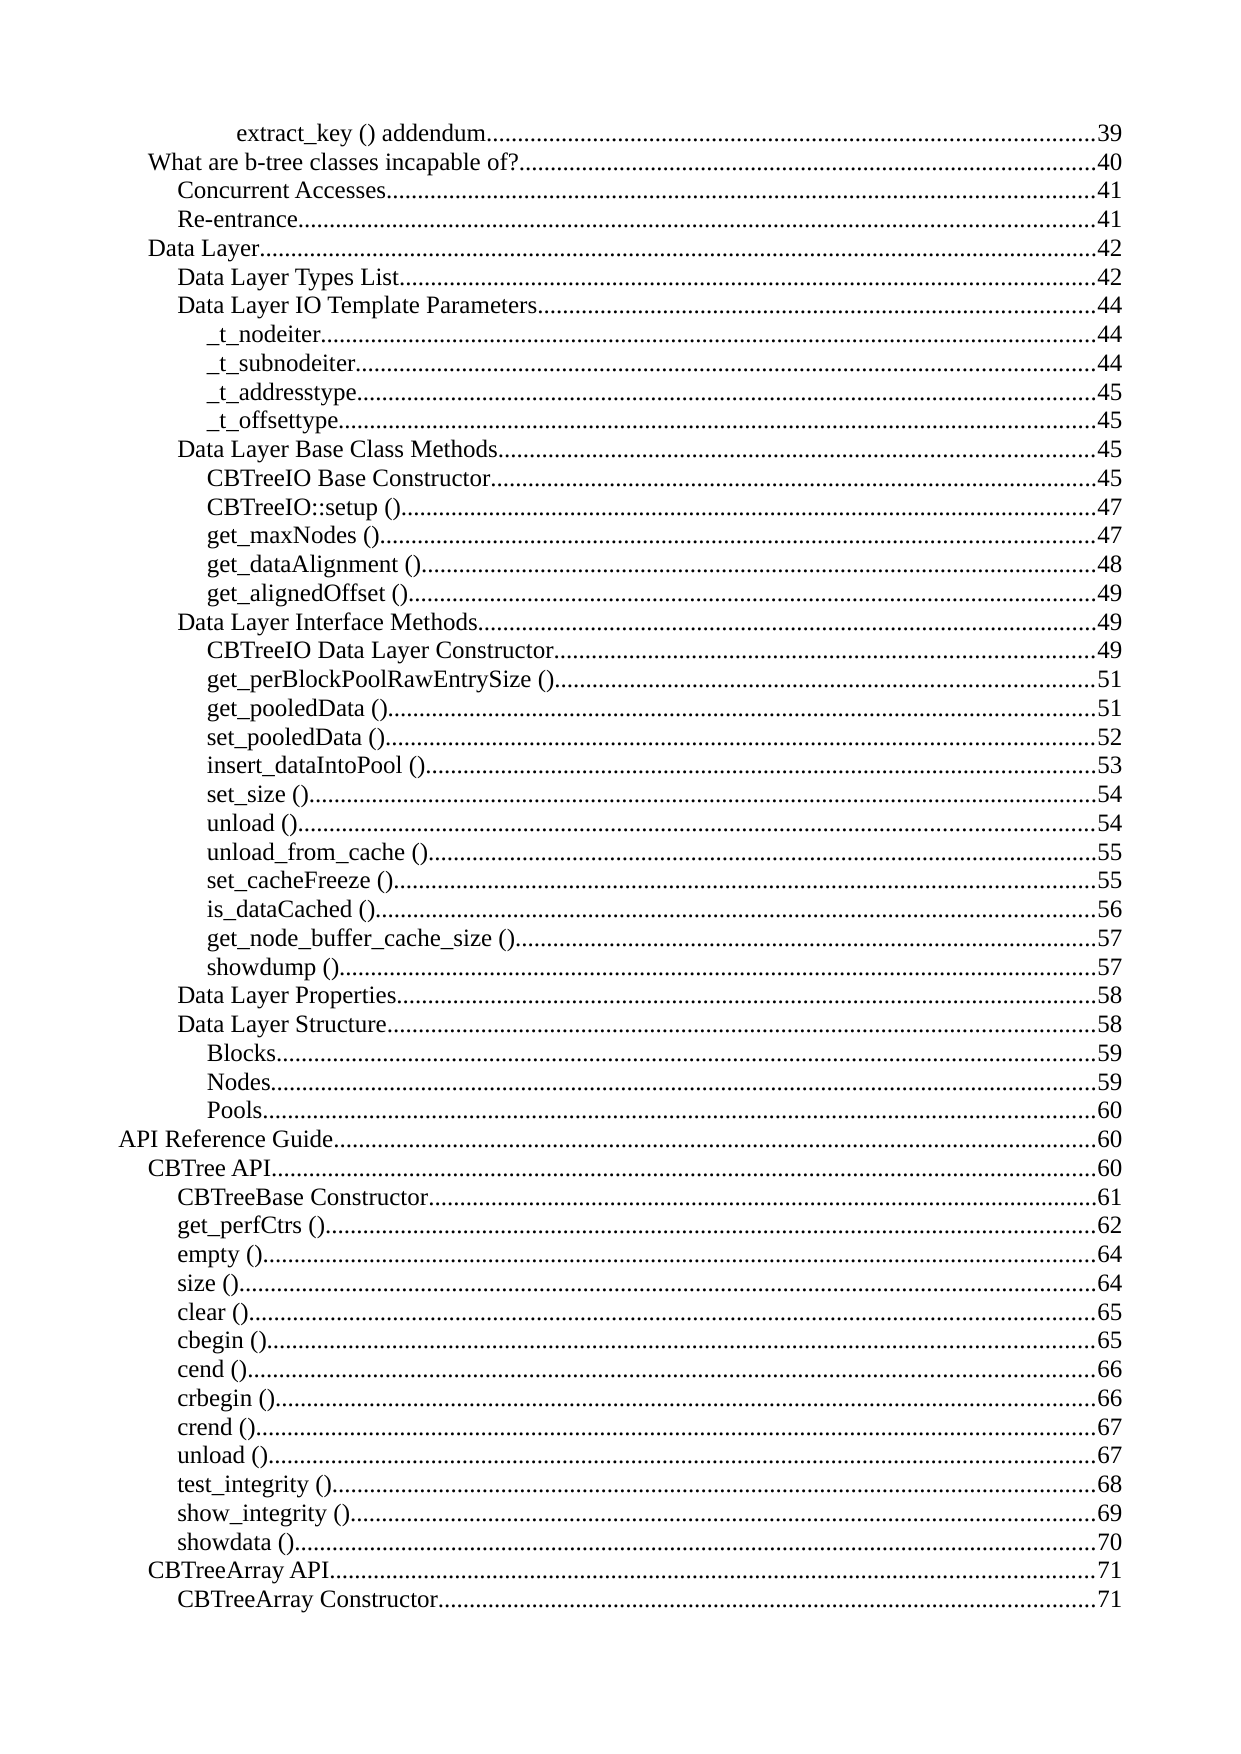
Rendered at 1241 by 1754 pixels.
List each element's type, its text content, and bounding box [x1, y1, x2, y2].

text Data Layer Properties 58 [177, 981, 1122, 1009]
text CBTree API 60 [148, 1153, 1122, 1182]
text Data Layer Interface Methods 49 [177, 607, 1122, 636]
text CBTreeArray Constructor 71 [177, 1584, 1122, 1613]
text What are b-tree classes incapable of? 40 [148, 147, 1122, 176]
text clear () 65 [177, 1297, 1122, 1326]
text show_integrity () 69 [177, 1498, 1122, 1527]
text crbegin () 66 [177, 1383, 1122, 1412]
text extract_key () addendum 39 [236, 118, 1122, 147]
text is_dataCached () 56 [207, 894, 1122, 923]
text get_alignedOffset () 49 [207, 578, 1122, 607]
text Pools 60 [207, 1096, 1122, 1124]
text crend () 67 [177, 1412, 1122, 1441]
text _t_offsettype 45 [207, 406, 1122, 434]
text get_perBlockPoolRawEntrySize () 51 [207, 664, 1122, 693]
text CBTreeIO::setup () 47 [207, 492, 1122, 521]
text get_maxNodes () 47 [207, 521, 1122, 549]
text showdump () 57 [207, 952, 1122, 981]
text _t_subnodeiter 44 [207, 348, 1122, 377]
text Blocks 59 [207, 1038, 1122, 1067]
text CBTreeIO Data Layer Constructor 49 [207, 636, 1122, 664]
text CBTreeArray API 71 [148, 1556, 1122, 1584]
text Concurrent Accesses 41 [177, 176, 1122, 204]
text Nodes 59 [207, 1067, 1122, 1096]
text insert_dataIntoPool () 53 [207, 751, 1122, 779]
text set_pooledData () 52 [207, 722, 1122, 751]
text Data Layer Types List 42 [177, 262, 1122, 291]
text _t_nodeiter 44 [207, 319, 1122, 348]
text cbegin () 65 [177, 1326, 1122, 1354]
text Data Layer 42 [148, 233, 1122, 262]
text get_pooledData () 51 [207, 693, 1122, 722]
text unload () 67 [177, 1441, 1122, 1469]
text set_cacheFreeze () 55 [207, 866, 1122, 894]
text _t_addresstype 45 [207, 377, 1122, 406]
text Data Layer Structure 58 [177, 1009, 1122, 1038]
text unload () 54 [207, 808, 1122, 837]
text API Reference Guide 60 [118, 1124, 1122, 1153]
text set_size () 54 [207, 779, 1122, 808]
text Re-entrance 41 [177, 204, 1122, 233]
text showdata () 70 [177, 1527, 1122, 1556]
text test_integrity () 68 [177, 1469, 1122, 1498]
text get_dataAlignment () 48 [207, 549, 1122, 578]
text unload_from_cache () 55 [207, 837, 1122, 866]
text Data Layer Base Class Methods 45 [177, 434, 1122, 463]
text size () 64 [177, 1268, 1122, 1297]
text CBTreeIO Base Constructor 45 [207, 463, 1122, 492]
text get_perfCtrs () 62 [177, 1211, 1122, 1239]
text empty () 64 [177, 1239, 1122, 1268]
text Data Layer IO Template Parameters 44 [177, 291, 1122, 319]
text get_node_buffer_cache_size () 57 [207, 923, 1122, 952]
text cend () 66 [177, 1354, 1122, 1383]
text CBTreeBase Constructor 61 [177, 1182, 1122, 1211]
